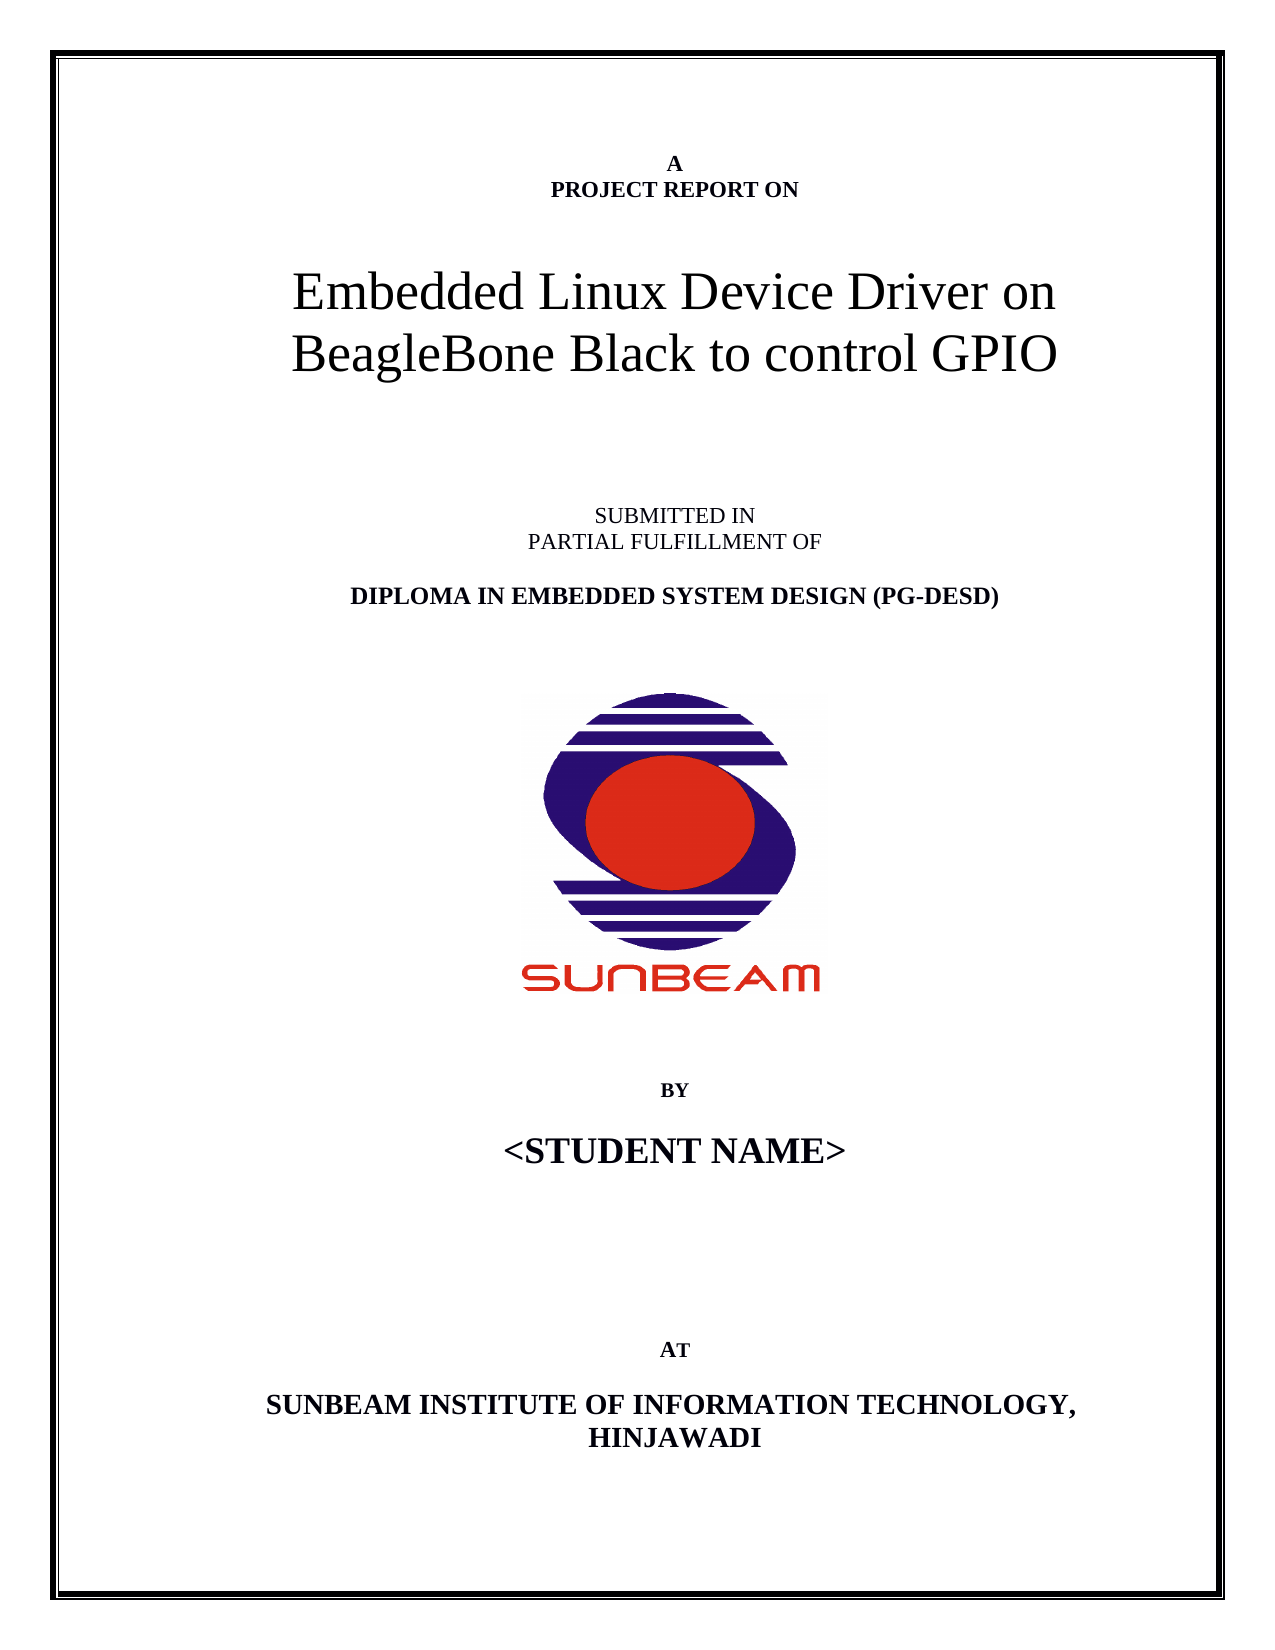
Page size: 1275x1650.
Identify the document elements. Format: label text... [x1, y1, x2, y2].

table_cell SUBMITTED IN PARTIAL FULFILLMENT OF DIPLOMA IN EMBEDDED SYSTEM DESIGN (PG-DESD) [213, 502, 1136, 609]
table_cell AT SUNBEAM INSTITUTE OF INFORMATION TECHNOLOGY, HINJAWADI [213, 1336, 1136, 1454]
table_cell [213, 1258, 1136, 1284]
table_cell BY <STUDENT NAME> [213, 1078, 1136, 1171]
table_cell [213, 1310, 1136, 1336]
table_cell [213, 446, 1136, 474]
table_cell [213, 203, 1136, 231]
table_cell [213, 666, 1136, 693]
table_cell [213, 1050, 1136, 1078]
table_header A PROJECT REPORT ON [213, 150, 1136, 203]
table_cell [213, 1022, 1136, 1049]
table_cell [213, 1284, 1136, 1310]
table_cell [213, 1171, 1136, 1197]
table_cell [213, 694, 521, 993]
table_cell [828, 694, 1136, 993]
table_cell [213, 610, 1136, 637]
table_cell [213, 1224, 1136, 1257]
table_cell [213, 638, 1136, 666]
table_cell [213, 474, 1136, 502]
table_cell Embedded Linux Device Driver on BeagleBone Black to control GPIO [213, 259, 1136, 446]
table_cell [213, 231, 1136, 259]
table_cell [213, 994, 1136, 1022]
table_cell [213, 1198, 1136, 1224]
